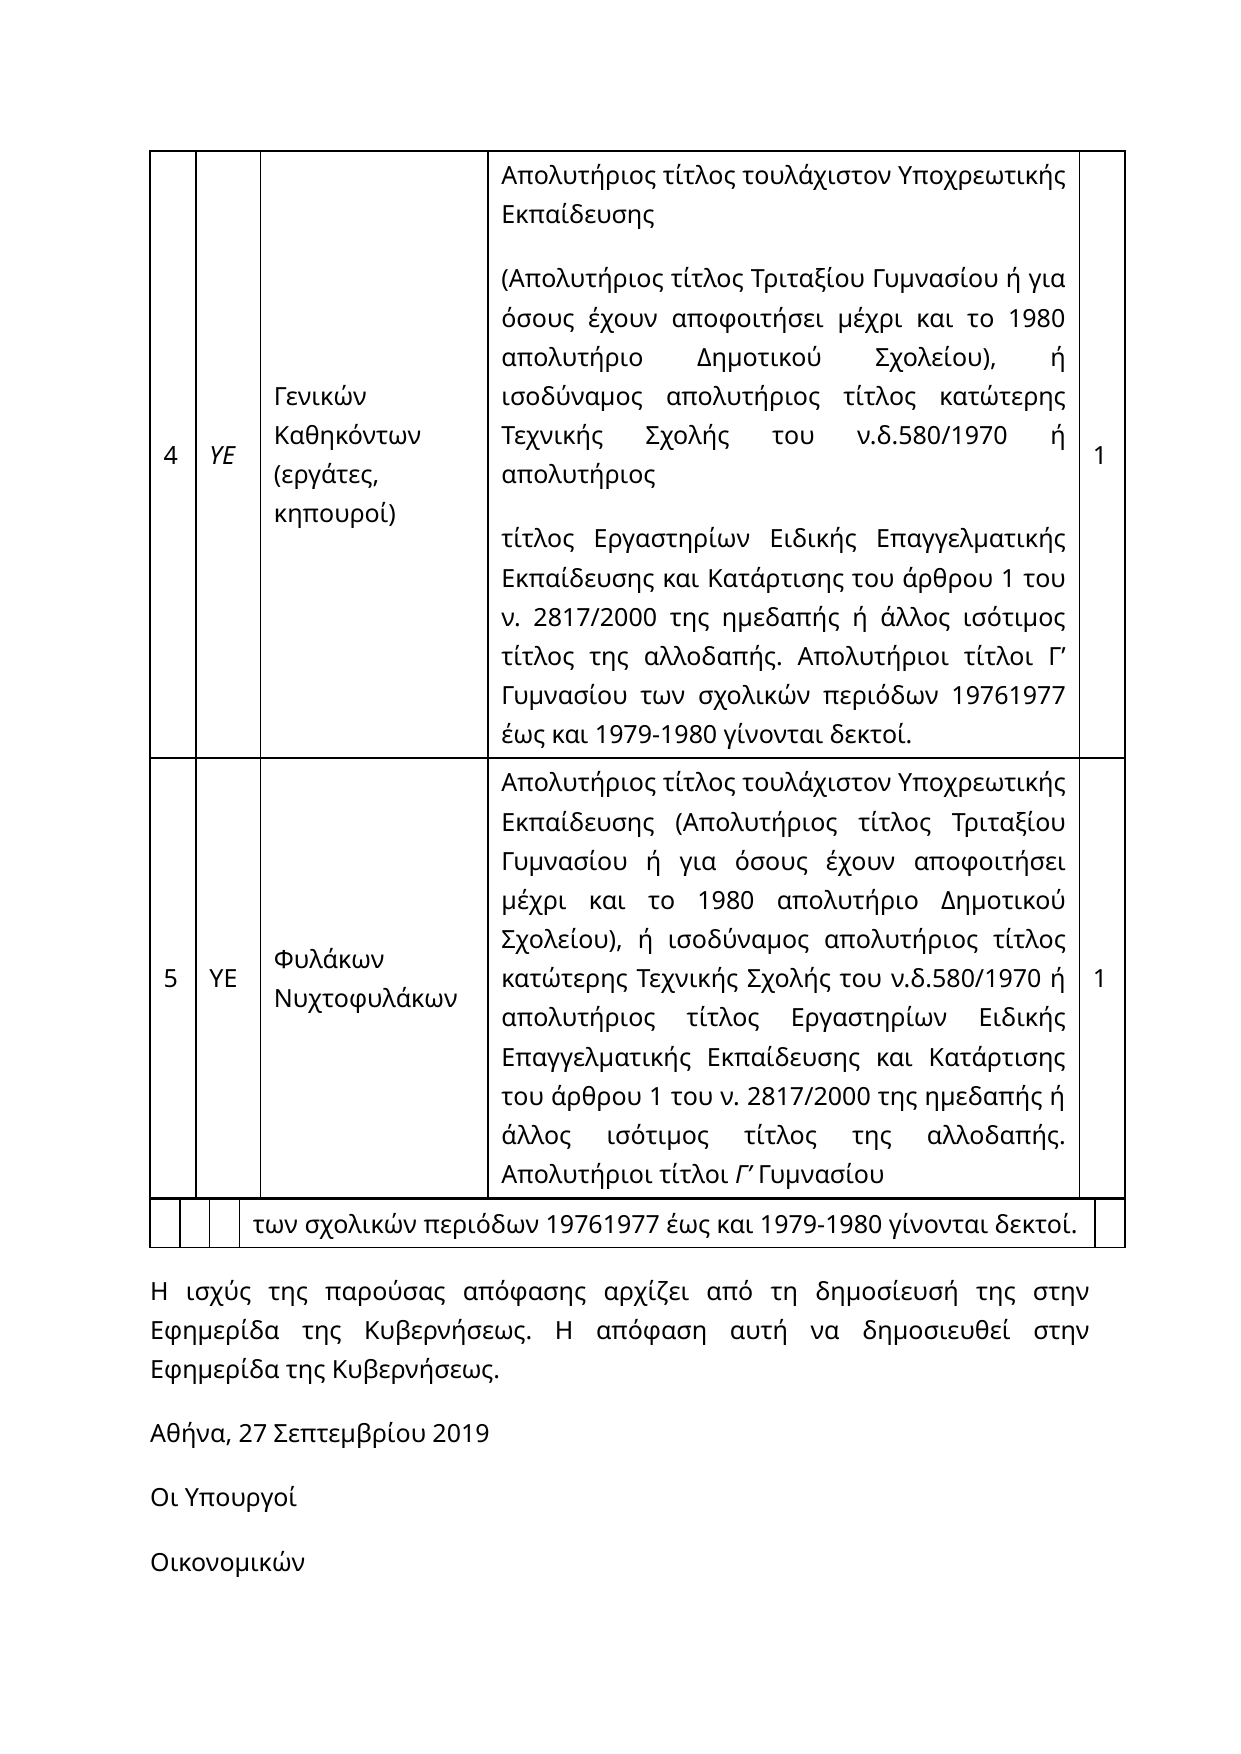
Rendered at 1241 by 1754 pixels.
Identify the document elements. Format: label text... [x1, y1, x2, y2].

table_cell Γενικών Καθηκόντων (εργάτες, κηπουροί) [261, 152, 487, 757]
table_header [1096, 1200, 1124, 1247]
text Η ισχύς της παρούσας απόφασης αρχίζει από τη δημοσίευσή της στην Εφημερίδα της Κυβερνήσεως. Η απόφαση αυτή να δημοσιευθεί στην Εφημερίδα της Κυβερνήσεως. [150, 1273, 1090, 1386]
text Οικονομικών [150, 1544, 1090, 1578]
table_header [151, 1200, 179, 1247]
table_cell ΥΕ [197, 759, 260, 1197]
table_header των σχολικών περιόδων 19761977 έως και 1979-1980 γίνονται δεκτοί. [240, 1200, 1094, 1247]
table_cell 5 [151, 759, 195, 1197]
table_cell Απολυτήριος τίτλος τουλάχιστον Υποχρεωτικής Εκπαίδευσης (Απολυτήριος τίτλος Τριταξίου Γυμνασίου ή για όσους έχουν αποφοιτήσει μέχρι και το 1980 απολυτήριο Δημοτικού Σχολείου), ή ισοδύναμος απολυτήριος τίτλος κατώτερης Τεχνικής Σχολής του ν.δ.580/1970 ή απολυτήριος τίτλος Εργαστηρίων Ειδικής Επαγγελματικής Εκπαίδευσης και Κατάρτισης του άρθρου 1 του ν. 2817/2000 της ημεδαπής ή άλλος ισότιμος τίτλος της αλλοδαπής. Απολυτήριοι τίτλοι Γ’ Γυμνασίου των σχολικών περιόδων 19761977 έως και 1979-1980 γίνονται δεκτοί. [489, 152, 1079, 757]
table_cell 1 [1080, 759, 1124, 1197]
table_cell ΥΕ [197, 152, 260, 757]
table_cell Απολυτήριος τίτλος τουλάχιστον Υποχρεωτικής Εκπαίδευσης (Απολυτήριος τίτλος Τριταξίου Γυμνασίου ή για όσους έχουν αποφοιτήσει μέχρι και το 1980 απολυτήριο Δημοτικού Σχολείου), ή ισοδύναμος απολυτήριος τίτλος κατώτερης Τεχνικής Σχολής του ν.δ.580/1970 ή απολυτήριος τίτλος Εργαστηρίων Ειδικής Επαγγελματικής Εκπαίδευσης και Κατάρτισης του άρθρου 1 του ν. 2817/2000 της ημεδαπής ή άλλος ισότιμος τίτλος της αλλοδαπής. Απολυτήριοι τίτλοι Γ’ Γυμνασίου [489, 759, 1079, 1197]
text Οι Υπουργοί [150, 1480, 1090, 1514]
table_cell 1 [1080, 152, 1124, 757]
table_header [181, 1200, 209, 1247]
text Αθήνα, 27 Σεπτεμβρίου 2019 [150, 1416, 1090, 1450]
table_cell Φυλάκων Νυχτοφυλάκων [261, 759, 487, 1197]
table_cell 4 [151, 152, 195, 757]
table_header [210, 1200, 239, 1247]
